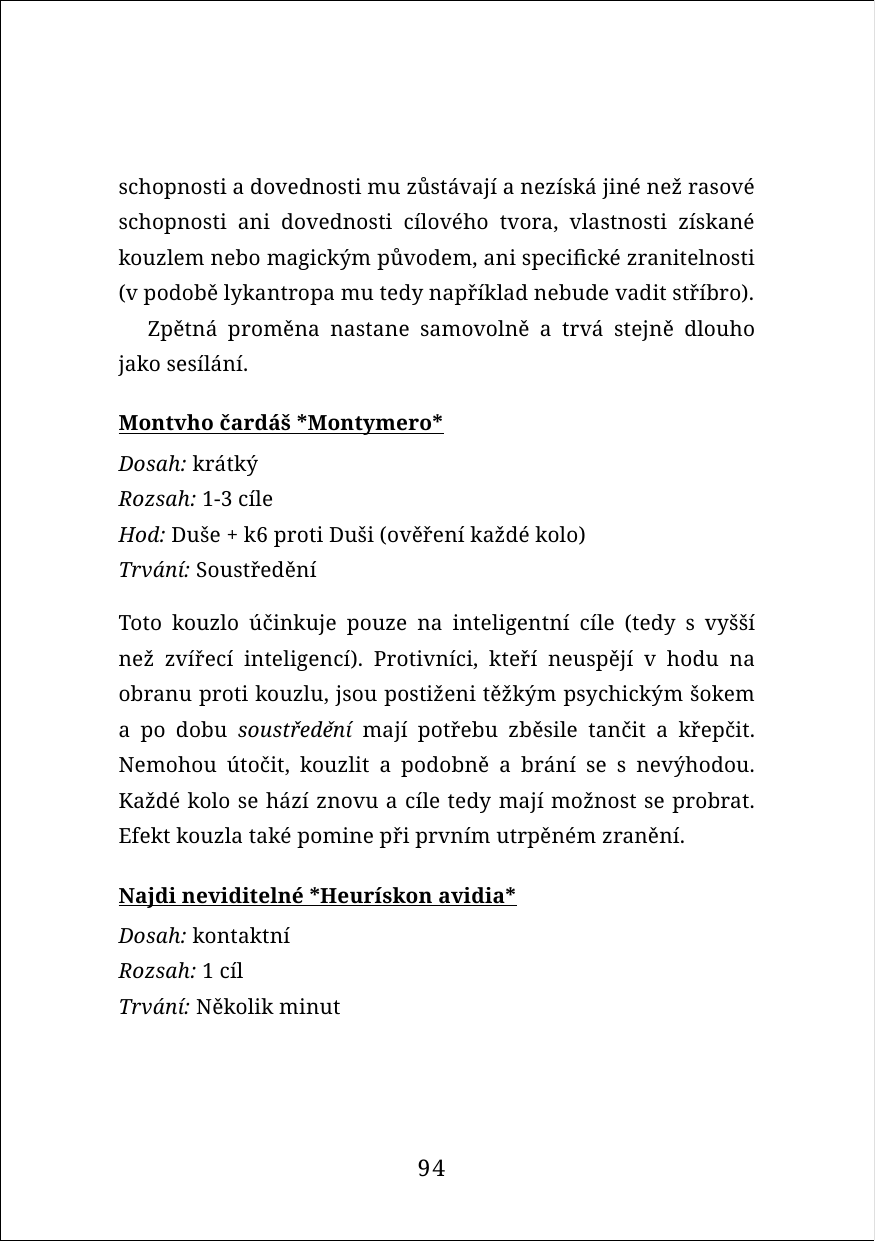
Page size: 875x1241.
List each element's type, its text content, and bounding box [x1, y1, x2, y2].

text Toto kouzlo účinkuje pouze na inteligentní cíle (tedy s vyšší než zvířecí inteligencí). Protivníci, kteří neuspějí v hodu na obranu proti kouzlu, jsou postiženi těžkým psychickým šokem a po dobu soustředění mají potřebu zběsile tančit a křepčit. Nemohou útočit, kouzlit a podobně a brání se s nevýhodou. Každé kolo se hází znovu a cíle tedy mají možnost se probrat. Efekt kouzla také pomine při prvním utrpěném zranění. [118, 608, 756, 850]
subtitle Montvho čardáš *Montymero* [118, 408, 756, 437]
text Dosah: kontaktní Rozsah: 1 cíl Trvání: Několik minut [118, 921, 756, 1021]
subtitle Najdi neviditelné *Heurískon avidia* [118, 881, 756, 909]
text Dosah: krátký Rozsah: 1-3 cíle Hod: Duše + k6 proti Duši (ověření každé kolo) Trvání: Soustředění [118, 449, 756, 584]
text schopnosti a dovednosti mu zůstávají a nezíská jiné než rasové schopnosti ani dovednosti cílového tvora, vlastnosti získané kouzlem nebo magickým původem, ani specifické zranitelnosti (v podobě lykantropa mu tedy například nebude vadit stříbro). Zpětná proměna nastane samovolně a trvá stejně dlouho jako sesílání. [118, 172, 756, 378]
